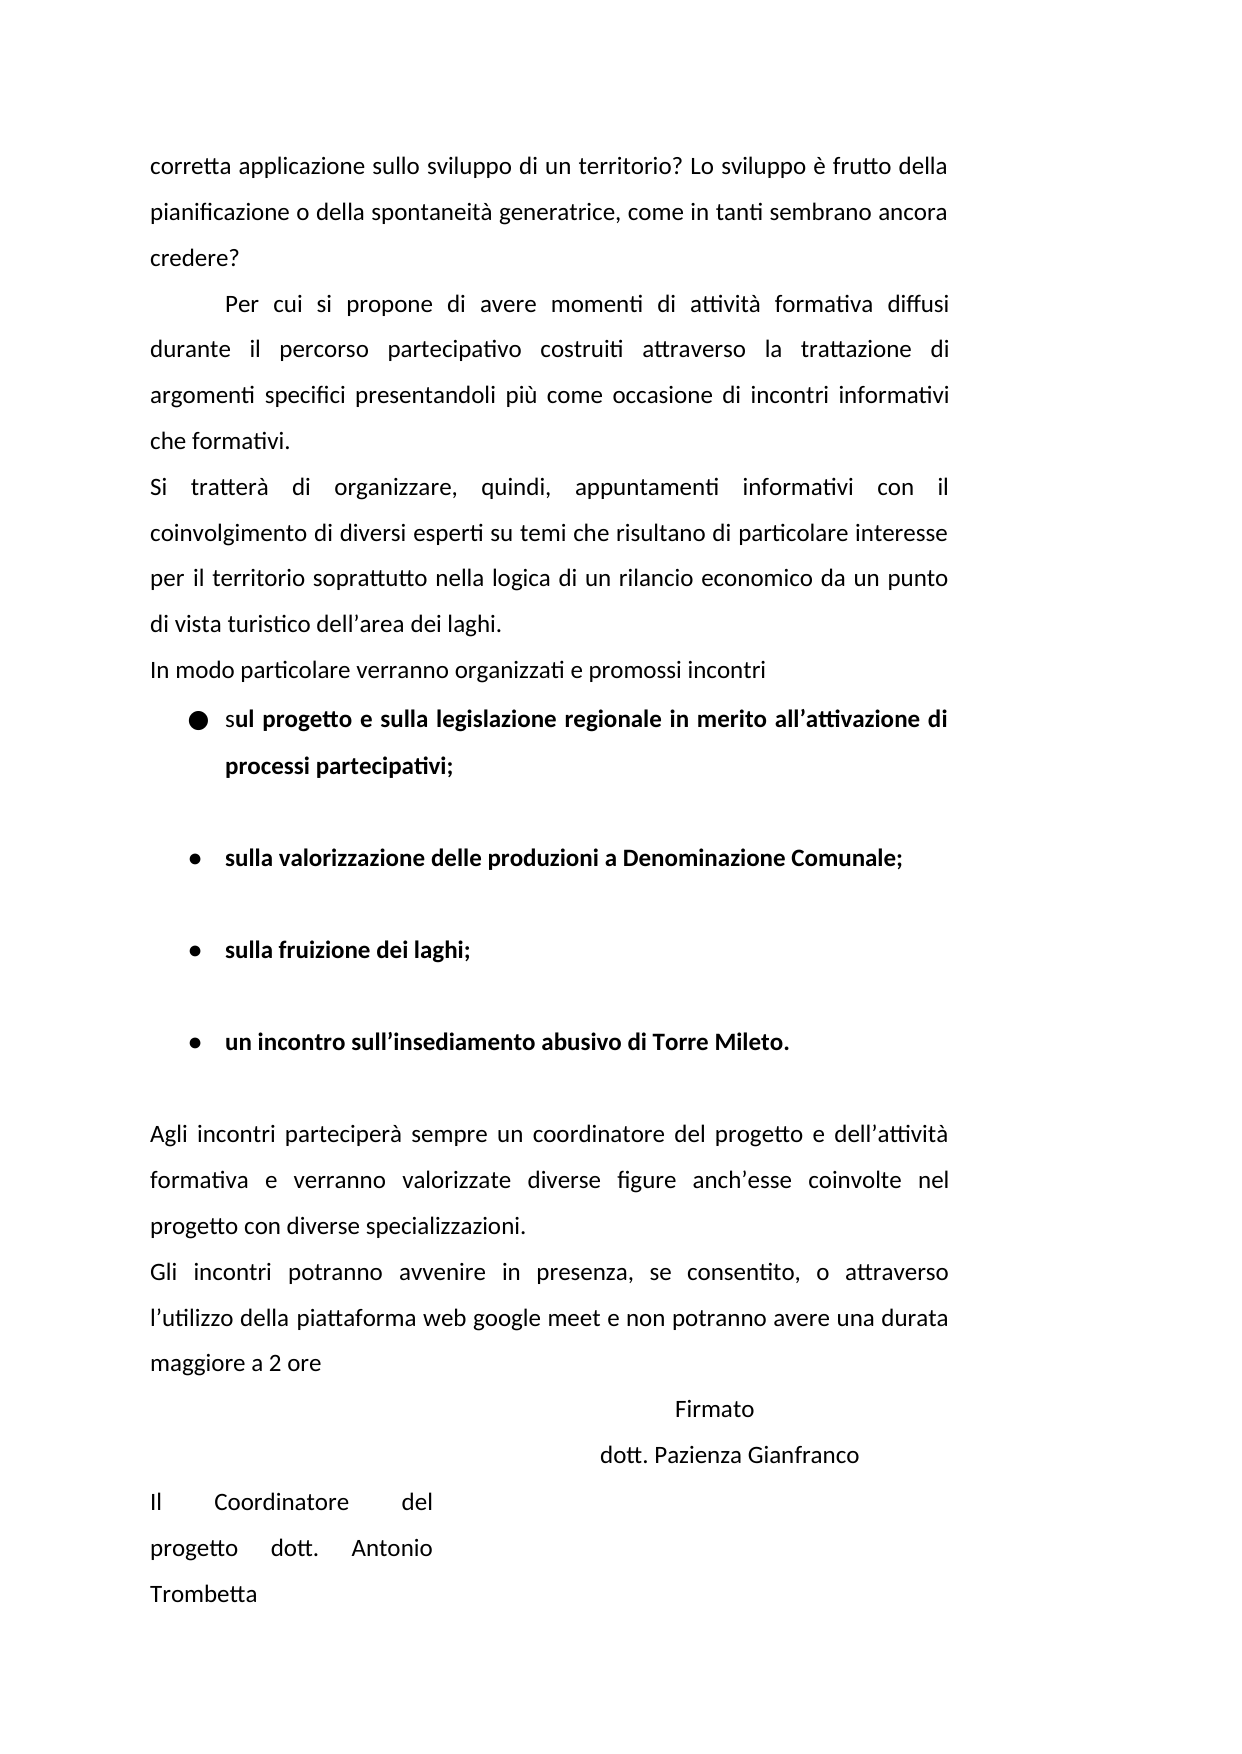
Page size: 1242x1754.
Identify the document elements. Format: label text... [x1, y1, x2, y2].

text Agli incontri parteciperà sempre un coordinatore del progetto e dell’attività formativa e verranno valorizzate diverse figure anch’esse coinvolte nel progetto con diverse specializzazioni. [150, 1118, 949, 1241]
text Gli incontri potranno avvenire in presenza, se consentito, o attraverso l’utilizzo della piattaforma web google meet e non potranno avere una durata maggiore a 2 ore [150, 1256, 949, 1378]
text In modo particolare verranno organizzati e promossi incontri [150, 654, 1242, 685]
text dott. Pazienza Gianfranco [600, 1439, 1242, 1470]
list un incontro sull’insediamento abusivo di Torre Mileto. [187, 1026, 1242, 1057]
text Il Coordinatore del progetto dott. Antonio Trombetta [150, 1486, 433, 1608]
list sulla valorizzazione delle produzioni a Denominazione Comunale; [187, 842, 1242, 872]
text corretta applicazione sullo sviluppo di un territorio? Lo sviluppo è frutto della pianificazione o della spontaneità generatrice, come in tanti sembrano ancora credere? [150, 150, 949, 272]
subtitle sulla fruizione dei laghi; [187, 934, 1242, 964]
text Si tratterà di organizzare, quindi, appuntamenti informativi con il coinvolgimento di diversi esperti su temi che risultano di particolare interesse per il territorio soprattutto nella logica di un rilancio economico da un punto di vista turistico dell’area dei laghi. [150, 471, 949, 639]
text Per cui si propone di avere momenti di attività formativa diffusi durante il percorso partecipativo costruiti attraverso la trattazione di argomenti specifici presentandoli più come occasione di incontri informativi che formativi. [150, 288, 950, 456]
text Firmato [675, 1393, 1242, 1424]
subtitle sul progetto e sulla legislazione regionale in merito all’attivazione di processi partecipativi; [187, 701, 948, 780]
